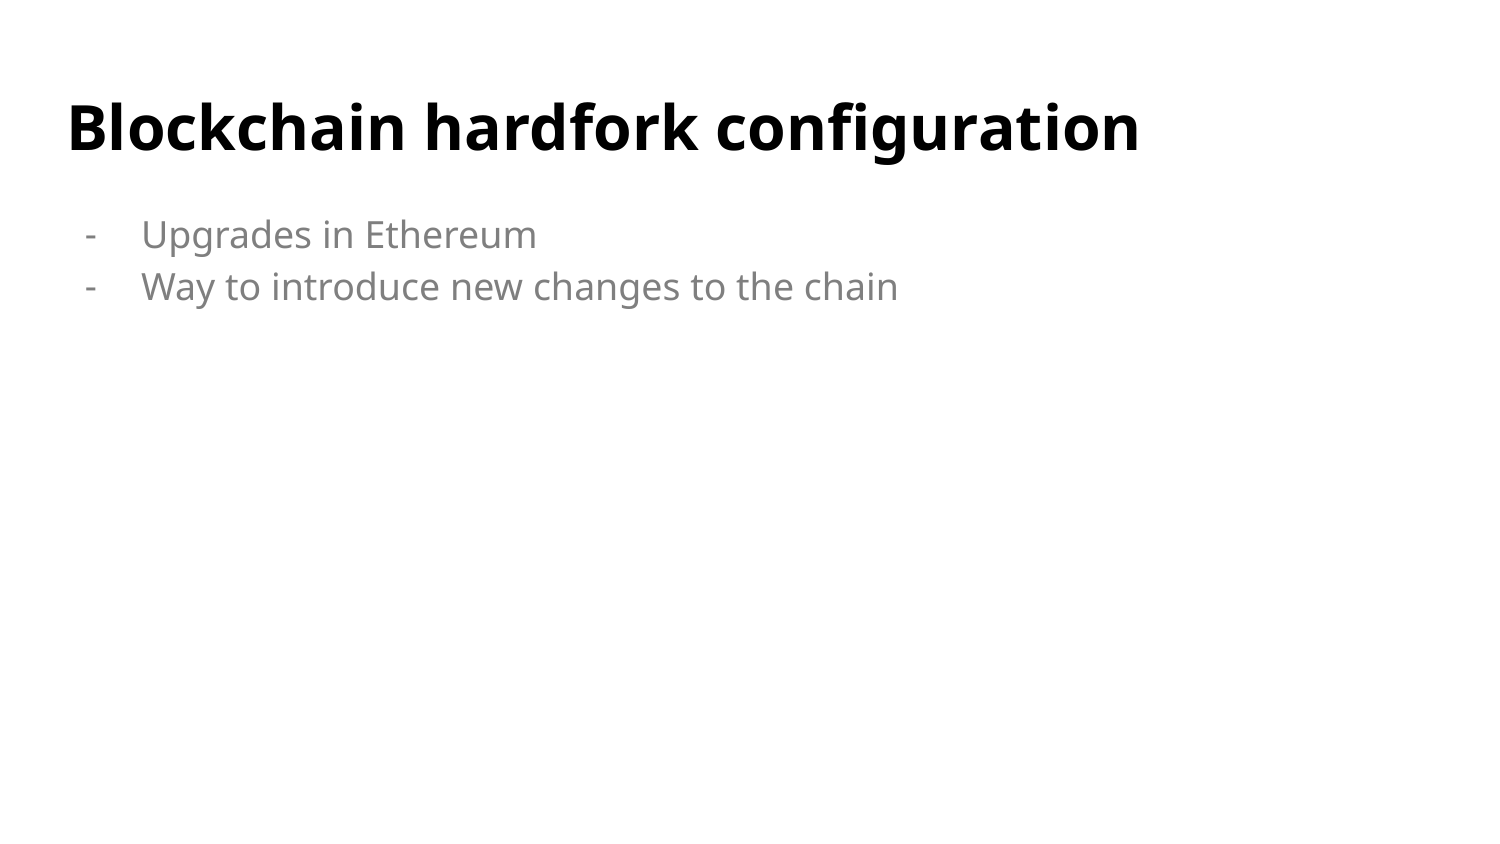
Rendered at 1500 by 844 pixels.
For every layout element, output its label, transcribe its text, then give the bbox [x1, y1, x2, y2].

list Upgrades in Ethereum Way to introduce new changes to the chain [51, 189, 1449, 750]
title Blockchain hardfork configuration [51, 72, 1449, 176]
